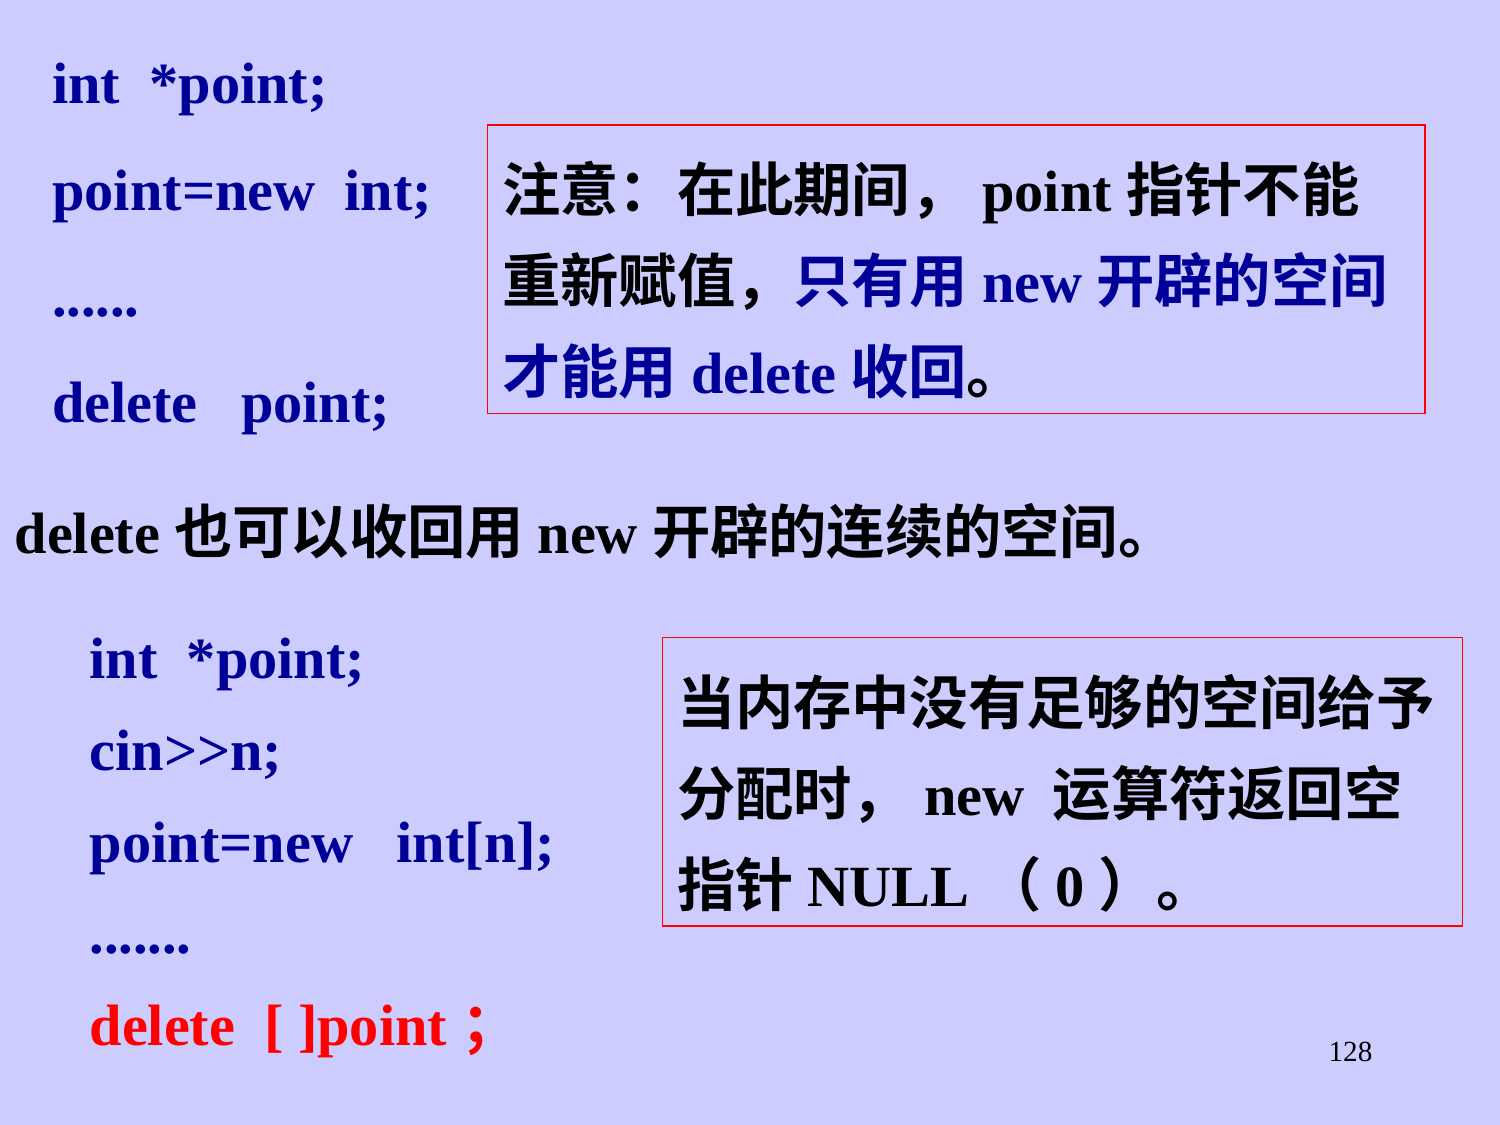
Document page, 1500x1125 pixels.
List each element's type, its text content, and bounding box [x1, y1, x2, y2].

text_box [1074, 1025, 1388, 1101]
text_box 当内存中没有足够的空间给予分配时，new 运算符返回空指针NULL（0）。 [662, 637, 1463, 926]
text_box delete也可以收回用new开辟的连续的空间。 [0, 487, 1438, 573]
text_box 注意：在此期间，point指针不能重新赋值，只有用new开辟的空间才能用delete收回。 [487, 124, 1426, 414]
text_box int *point; point=new int; ...... delete point; [37, 37, 488, 443]
text_box int *point; cin>>n; point=new int[n]; ....... delete [ ]point； [75, 612, 751, 1066]
